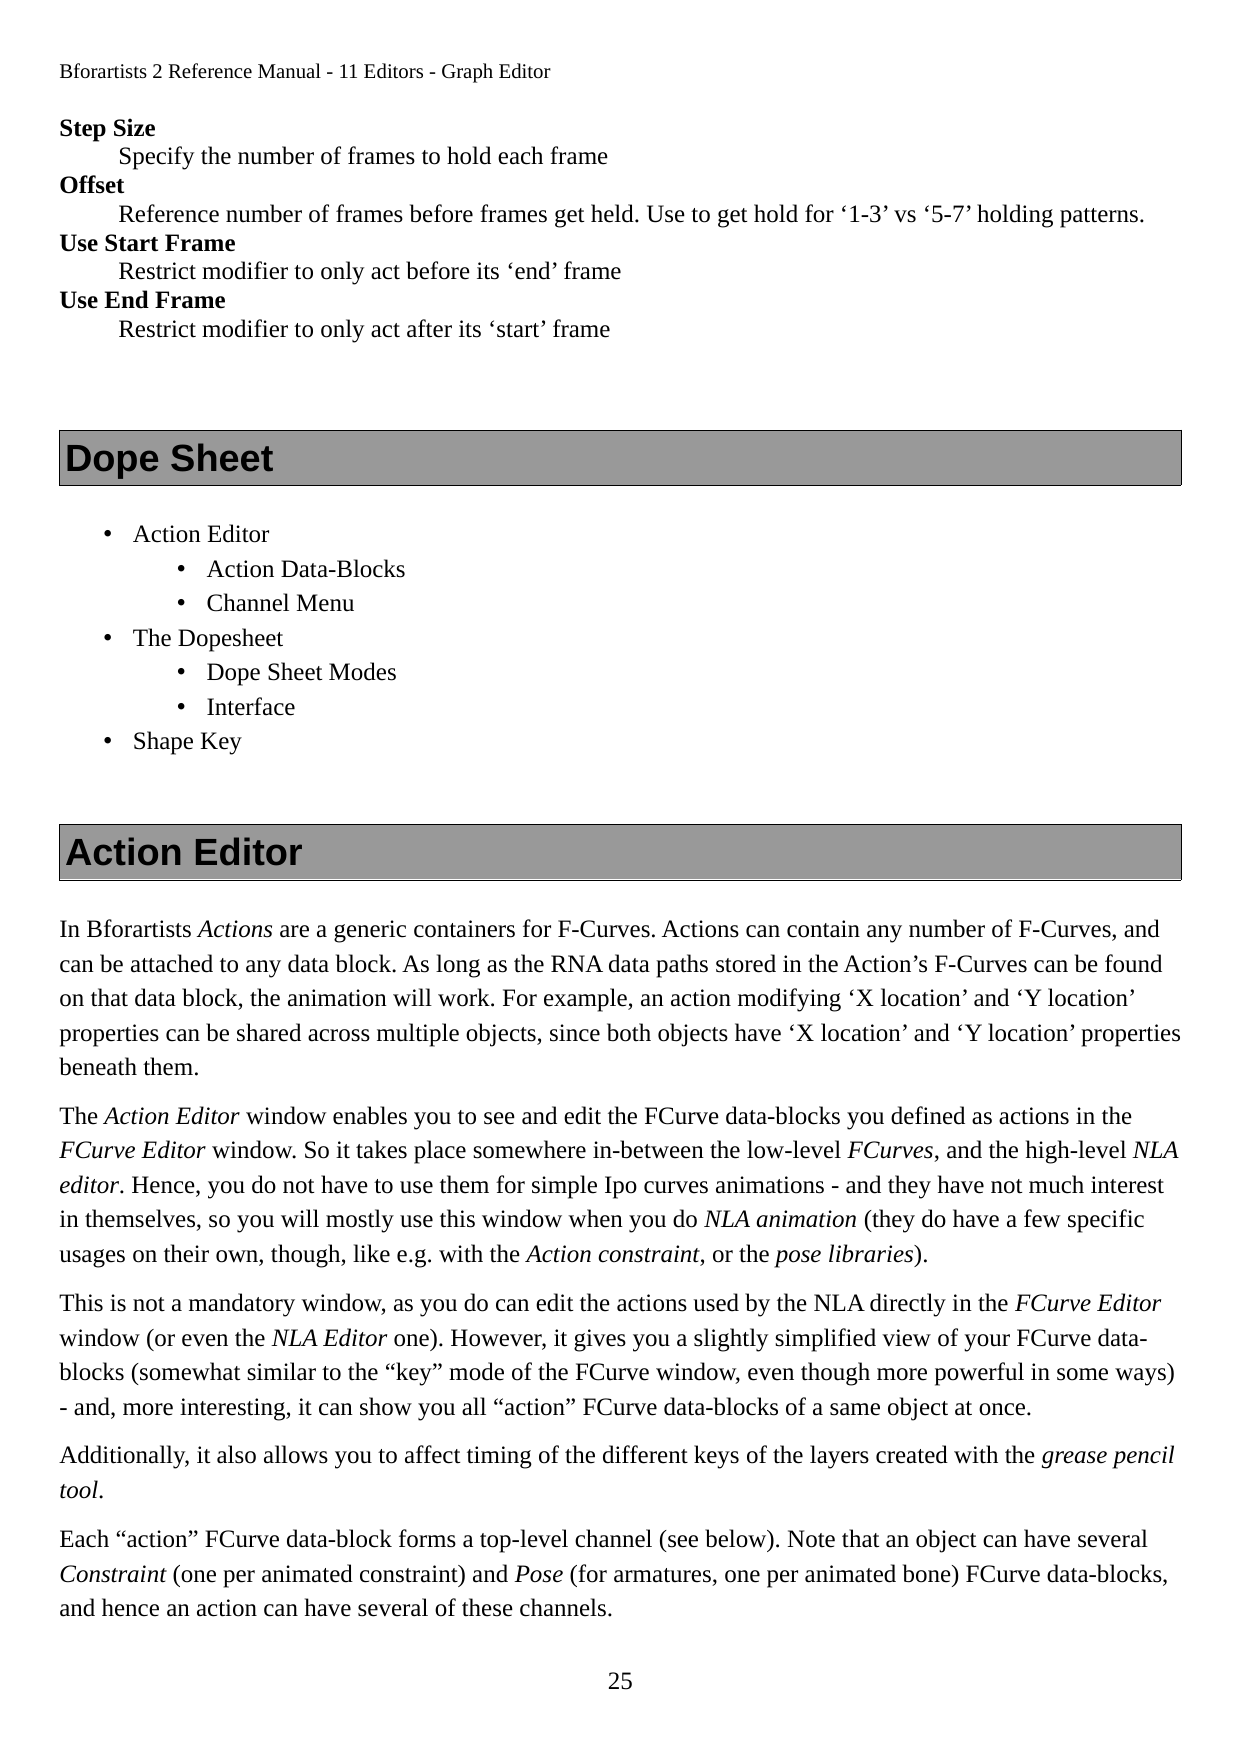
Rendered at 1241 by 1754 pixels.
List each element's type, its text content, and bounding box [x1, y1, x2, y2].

list Restrict modifier to only act before its ‘end’ frame [118, 256, 1181, 285]
list Shape Key [103, 726, 1181, 755]
subtitle Offset [59, 170, 1181, 199]
text In Bforartists Actions are a generic containers for F-Curves. Actions can contain any number of F-Curves, and can be attached to any data block. As long as the RNA data paths stored in the Action’s F-Curves can be found on that data block, the animation will work. For example, an action modifying ‘X location’ and ‘Y location’ properties can be shared across multiple objects, since both objects have ‘X location’ and ‘Y location’ properties beneath them. [59, 914, 1181, 1081]
list Reference number of frames before frames get held. Use to get hold for ‘1-3’ vs ‘5-7’ holding patterns. [118, 199, 1181, 228]
list Channel Menu [177, 588, 1181, 617]
text Additionally, it also allows you to affect timing of the different keys of the layers created with the grease pencil tool. [59, 1441, 1181, 1504]
subtitle Step Size [59, 113, 1181, 141]
list Specify the number of frames to hold each frame [118, 141, 1181, 170]
text Each “action” FCurve data-block forms a top-level channel (see below). Note that an object can have several Constraint (one per animated constraint) and Pose (for armatures, one per animated bone) FCurve data-blocks, and hence an action can have several of these channels. [59, 1524, 1181, 1622]
list Action Editor [103, 519, 1181, 548]
list Restrict modifier to only act after its ‘start’ frame [118, 314, 1181, 343]
text The Action Editor window enables you to see and edit the FCurve data-blocks you defined as actions in the FCurve Editor window. So it takes place somewhere in-between the low-level FCurves, and the high-level NLA editor. Hence, you do not have to use them for simple Ipo curves animations - and they have not much interest in themselves, so you will mostly use this window when you do NLA animation (they do have a few specific usages on their own, though, like e.g. with the Action constraint, or the pose libraries). [59, 1101, 1181, 1268]
list Interface [177, 692, 1181, 721]
subtitle Use Start Frame [59, 228, 1181, 256]
text This is not a mandatory window, as you do can edit the actions used by the NLA directly in the FCurve Editor window (or even the NLA Editor one). However, it gives you a slightly simplified view of your FCurve data-blocks (somewhat similar to the “key” mode of the FCurve window, even though more powerful in some ways) - and, more interesting, it can show you all “action” FCurve data-blocks of a same object at once. [59, 1288, 1181, 1420]
table_header Dope Sheet [60, 431, 1181, 485]
subtitle Use End Frame [59, 285, 1181, 314]
list The Dopesheet [103, 623, 1181, 652]
list Dope Sheet Modes [177, 657, 1181, 686]
table_header Action Editor [60, 825, 1181, 879]
list Action Data-Blocks [177, 554, 1181, 583]
